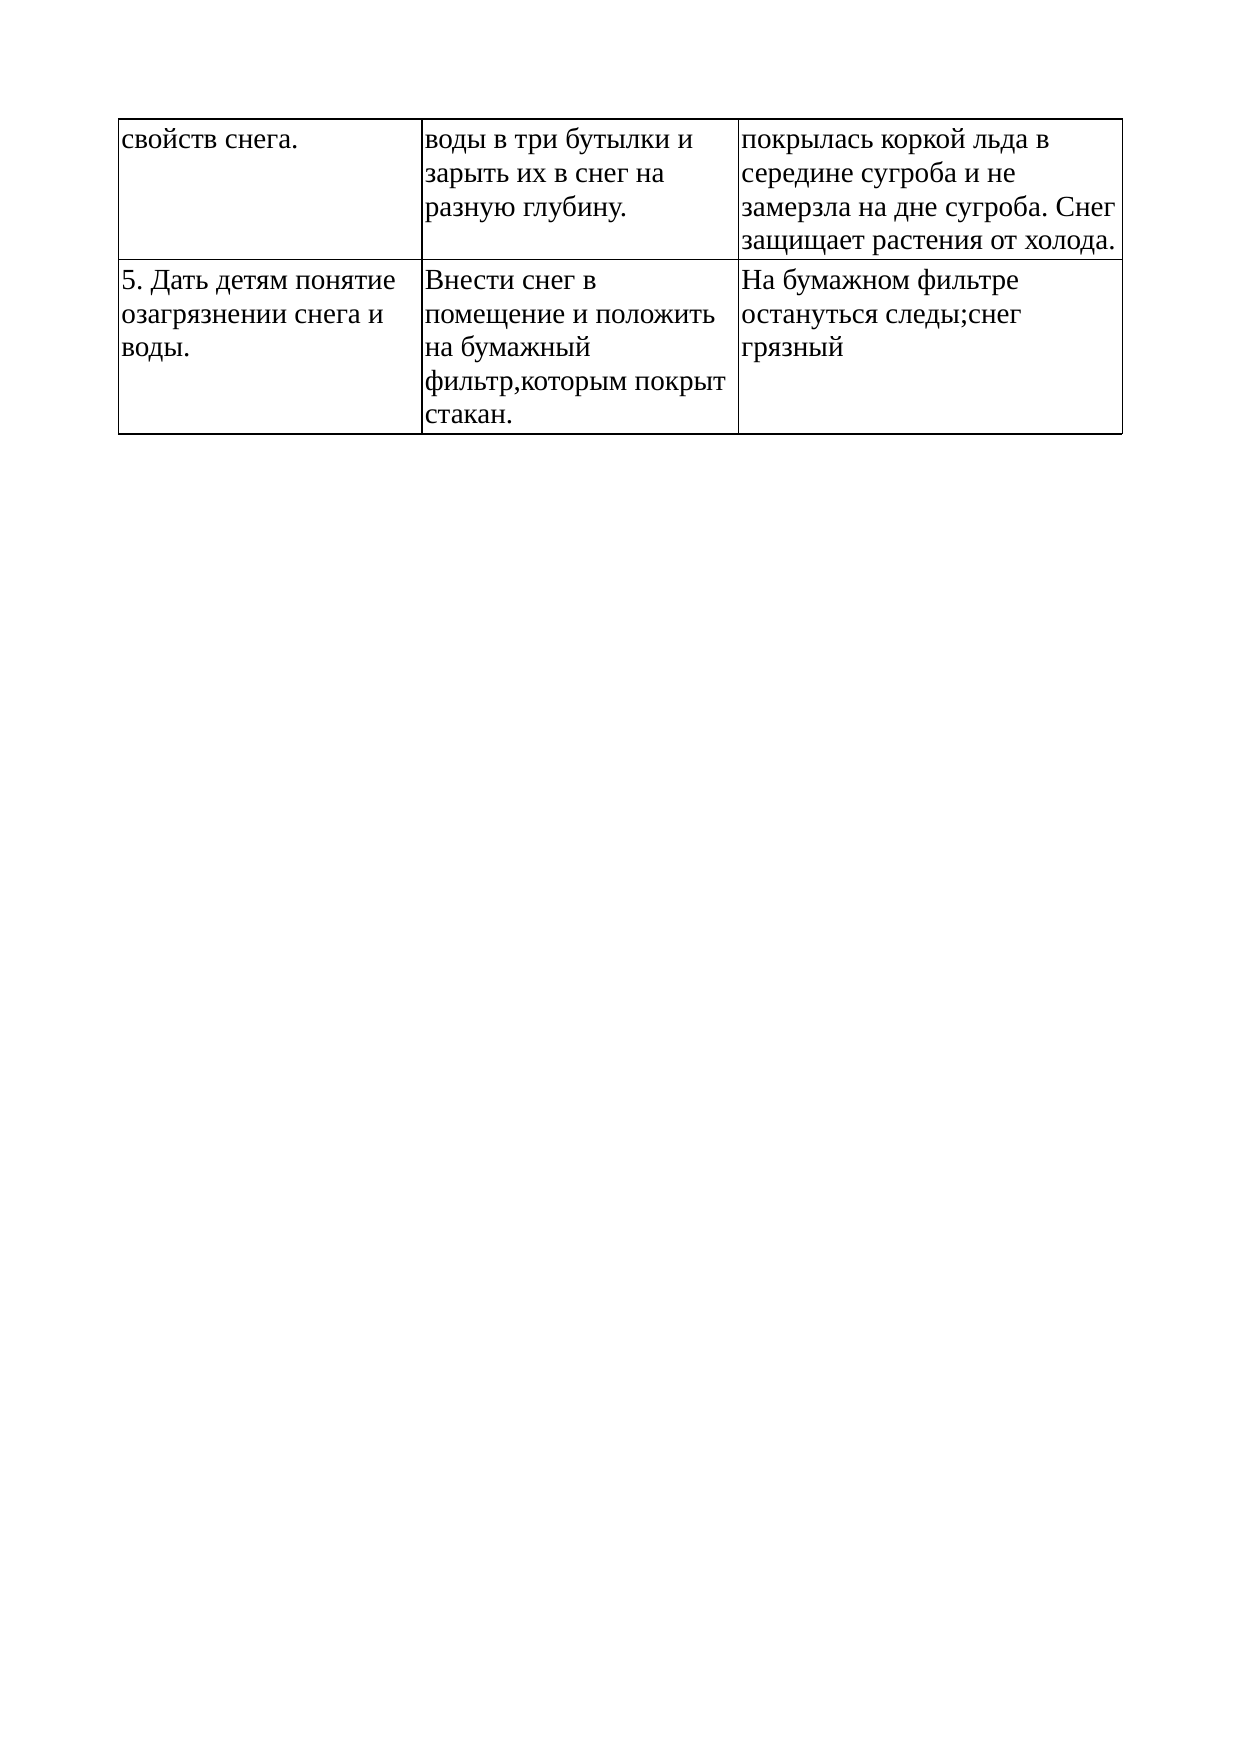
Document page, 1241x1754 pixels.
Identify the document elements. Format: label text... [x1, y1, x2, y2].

table_cell свойств снега. [119, 120, 421, 259]
table_cell Внести снег в помещение и положить на бумажный фильтр,которым покрыт стакан. [423, 260, 738, 433]
table_cell На бумажном фильтре остануться следы;снег грязный [739, 260, 1122, 433]
table_cell воды в три бутылки и зарыть их в снег на разную глубину. [423, 120, 738, 259]
table_cell покрылась коркой льда в середине сугроба и не замерзла на дне сугроба. Снег защищает растения от холода. [739, 120, 1122, 259]
table_cell 5. Дать детям понятие озагрязнении снега и воды. [119, 260, 421, 433]
